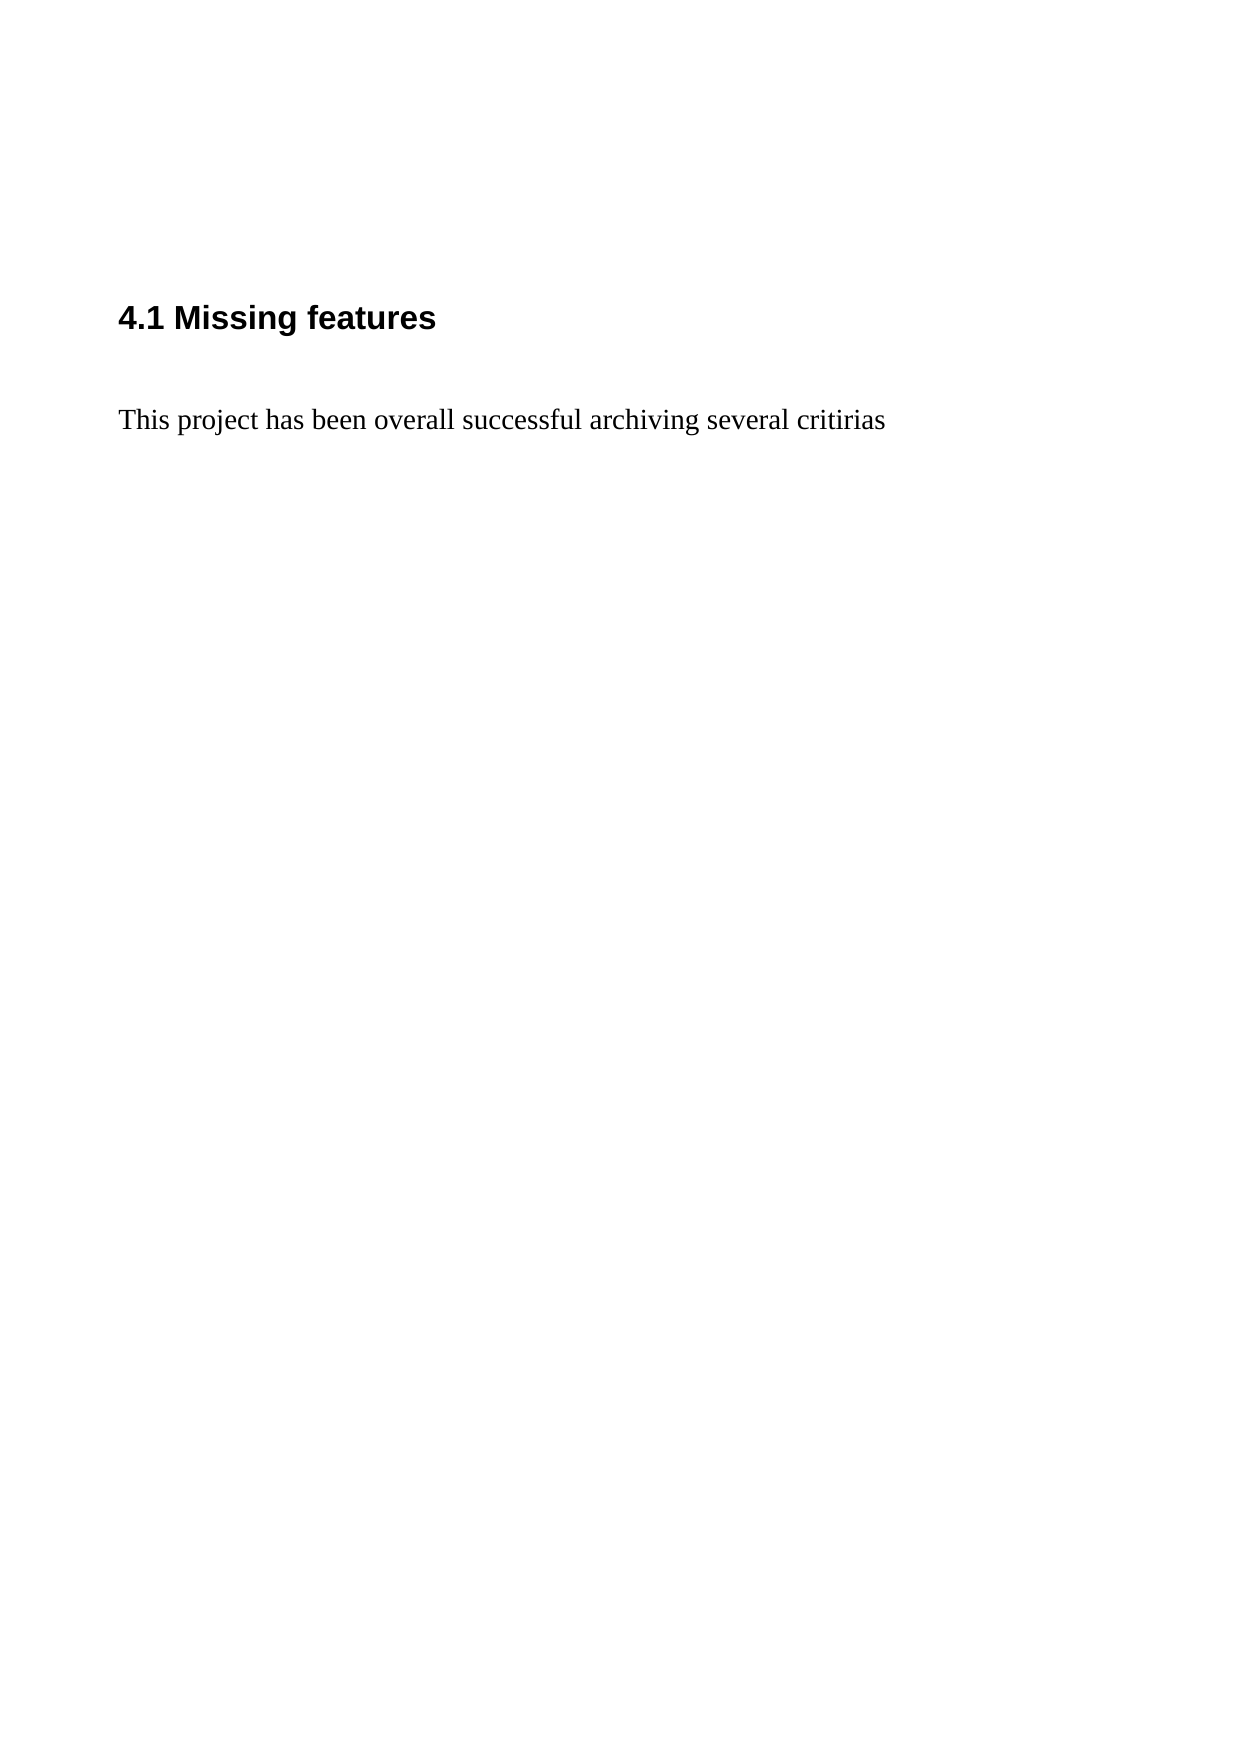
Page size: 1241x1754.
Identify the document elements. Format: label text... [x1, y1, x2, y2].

subtitle 4.1 Missing features [118, 298, 1122, 337]
text This project has been overall successful archiving several critirias [118, 402, 1122, 436]
